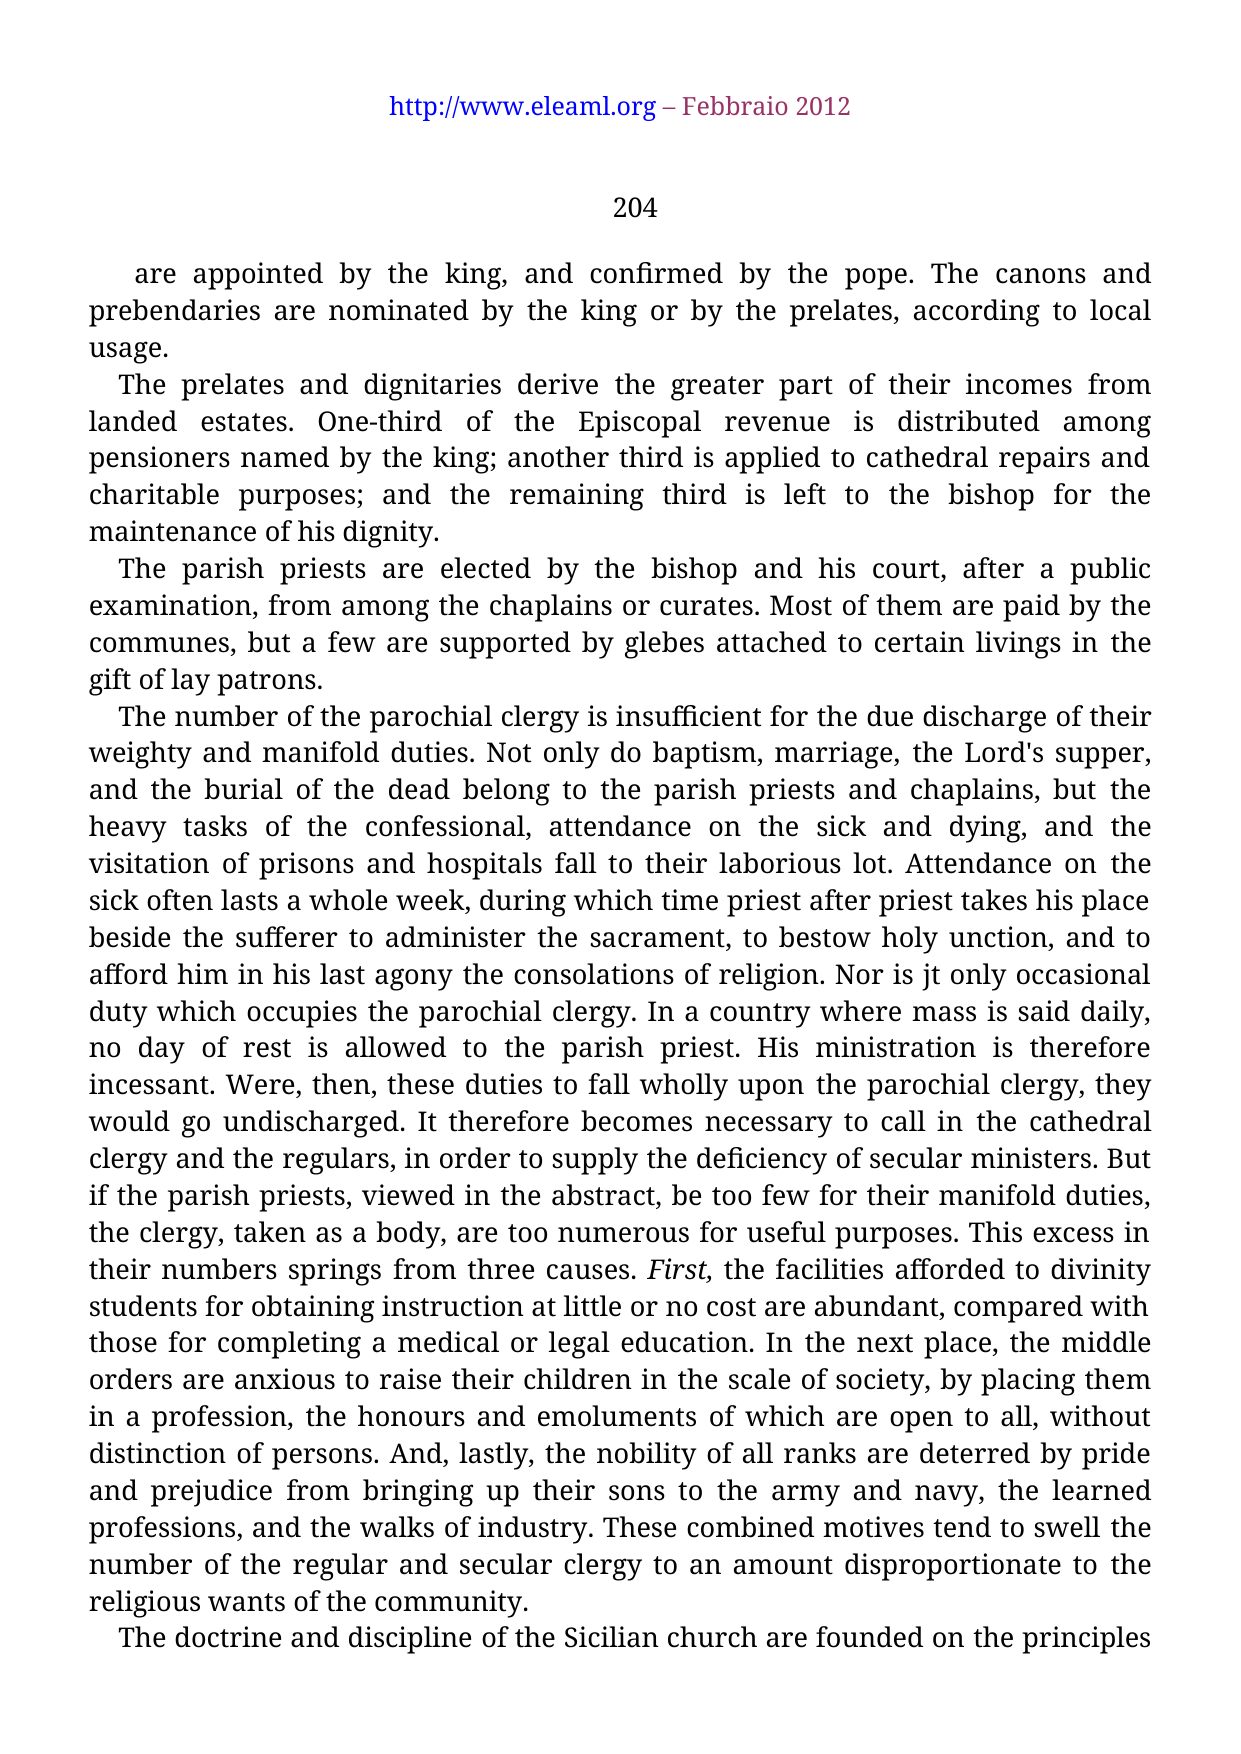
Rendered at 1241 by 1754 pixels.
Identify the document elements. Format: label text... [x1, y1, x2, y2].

text 204 [88, 189, 1152, 226]
text The prelates and dignitaries derive the greater part of their incomes from landed estates. One-third of the Episcopal revenue is distributed among pensioners named by the king; another third is applied to cathedral repairs and charitable purposes; and the remaining third is left to the bishop for the maintenance of his dignity. [88, 365, 1152, 549]
text The doctrine and discipline of the Sicilian church are founded on the principles [88, 1619, 1152, 1656]
text The parish priests are elected by the bishop and his court, after a public examination, from among the chaplains or curates. Most of them are paid by the communes, but a few are supported by glebes attached to certain livings in the gift of lay patrons. [88, 549, 1152, 697]
text The number of the parochial clergy is insufficient for the due discharge of their weighty and manifold duties. Not only do baptism, marriage, the Lord's supper, and the burial of the dead belong to the parish priests and chaplains, but the heavy tasks of the confessional, attendance on the sick and dying, and the visitation of prisons and hospitals fall to their laborious lot. Attendance on the sick often lasts a whole week, during which time priest after priest takes his place beside the sufferer to administer the sacrament, to bestow holy unction, and to afford him in his last agony the consolations of religion. Nor is jt only occasional duty which occupies the parochial clergy. In a country where mass is said daily, no day of rest is allowed to the parish priest. His ministration is therefore incessant. Were, then, these duties to fall wholly upon the parochial clergy, they would go undischarged. It therefore becomes necessary to call in the cathedral clergy and the regulars, in order to supply the deficiency of secular ministers. But if the parish priests, viewed in the abstract, be too few for their manifold duties, the clergy, taken as a body, are too numerous for useful purposes. This excess in their numbers springs from three causes. First, the facilities afforded to divinity students for obtaining instruction at little or no cost are abundant, compared with those for completing a medical or legal education. In the next place, the middle orders are anxious to raise their children in the scale of society, by placing them in a profession, the honours and emoluments of which are open to all, without distinction of persons. And, lastly, the nobility of all ranks are deterred by pride and prejudice from bringing up their sons to the army and navy, the learned professions, and the walks of industry. These combined motives tend to swell the number of the regular and secular clergy to an amount disproportionate to the religious wants of the community. [88, 697, 1152, 1619]
text are appointed by the king, and confirmed by the pope. The canons and prebendaries are nominated by the king or by the prelates, according to local usage. [88, 254, 1152, 365]
